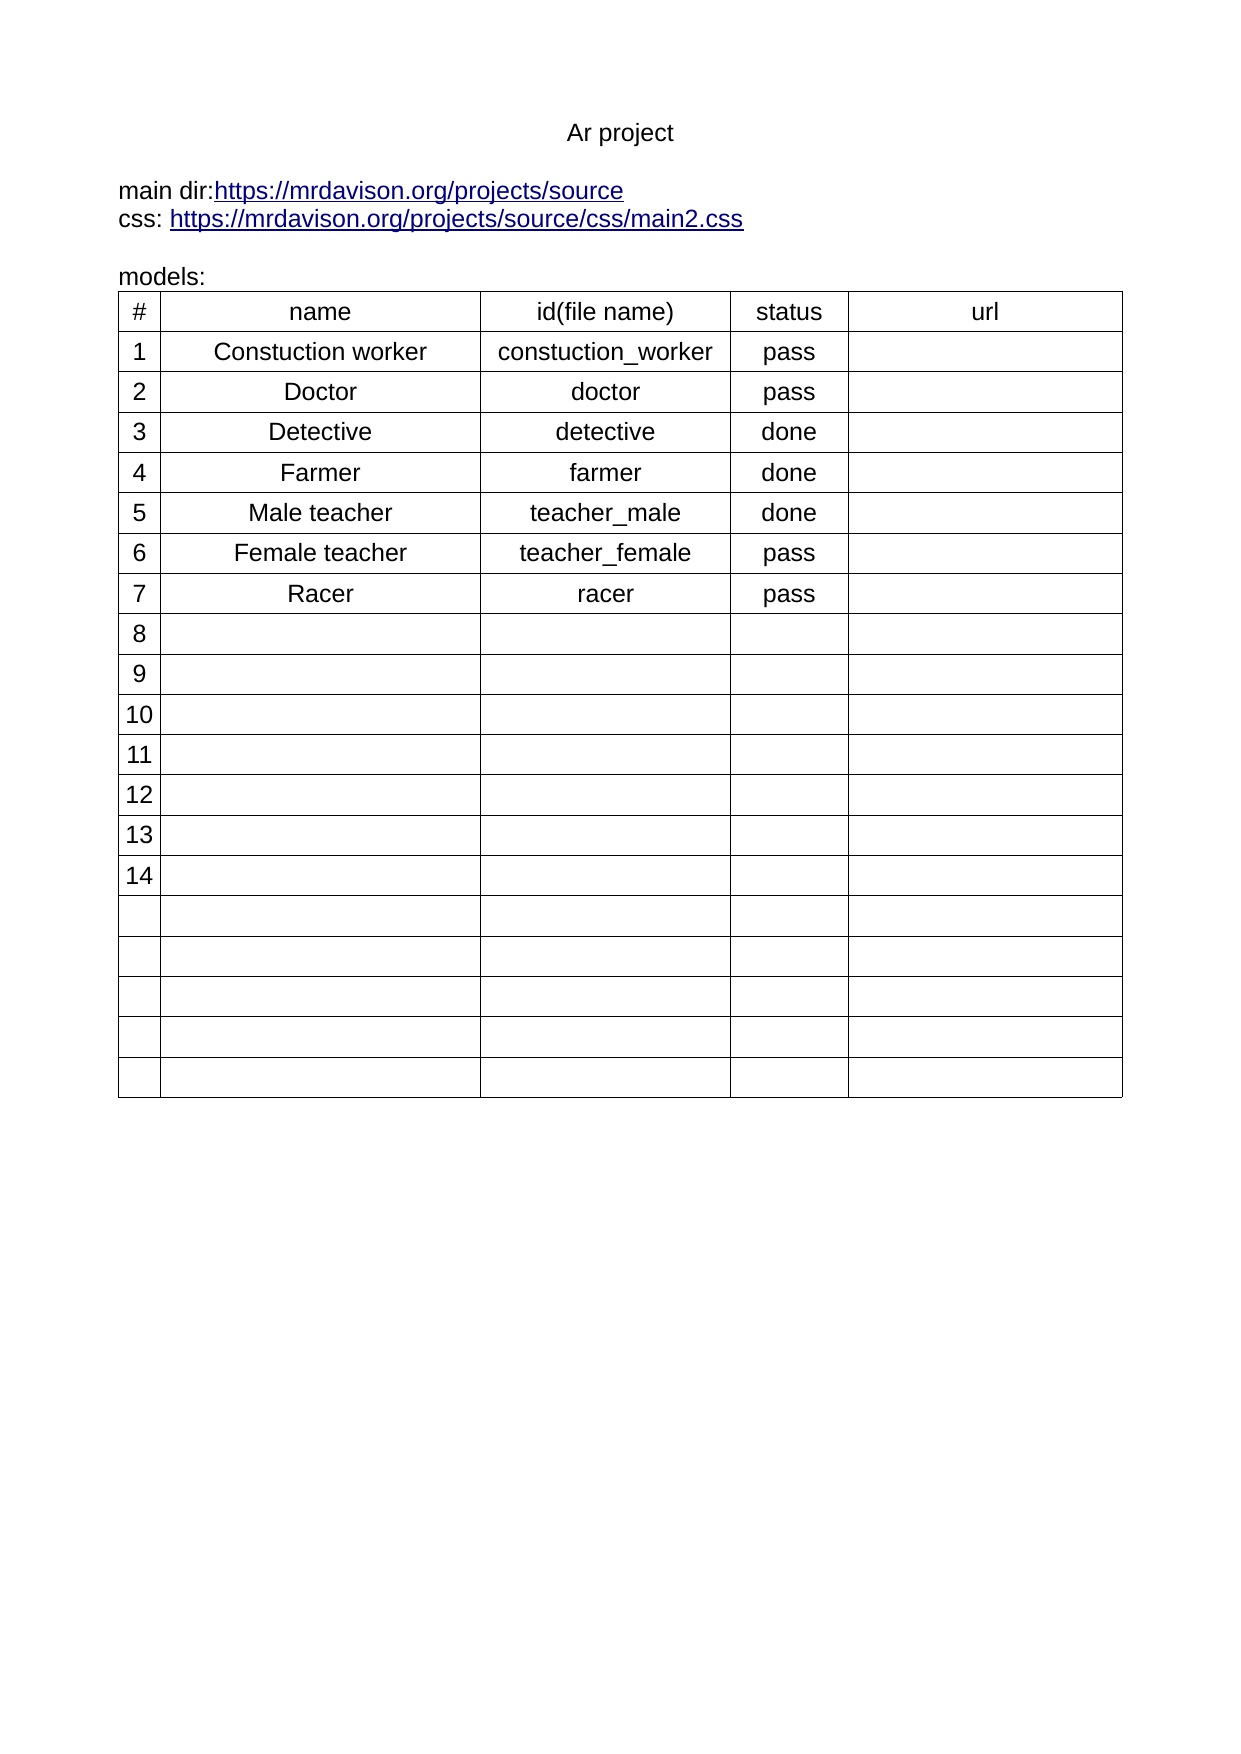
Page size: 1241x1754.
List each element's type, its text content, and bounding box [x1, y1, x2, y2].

table_cell Racer [161, 574, 480, 613]
table_cell [161, 655, 480, 694]
table_cell [481, 655, 730, 694]
table_cell [849, 896, 1122, 936]
table_cell [849, 937, 1122, 976]
table_cell [481, 775, 730, 815]
table_cell racer [481, 574, 730, 613]
table_cell [119, 1017, 160, 1057]
table_cell [161, 775, 480, 815]
table_cell [481, 614, 730, 653]
table_cell 7 [119, 574, 160, 613]
table_cell [849, 856, 1122, 895]
table_cell [119, 937, 160, 976]
table_cell [849, 534, 1122, 573]
table_cell teacher_female [481, 534, 730, 573]
table_cell [731, 896, 848, 936]
table_cell [849, 493, 1122, 532]
table_cell [849, 695, 1122, 734]
table_header name [161, 292, 480, 331]
table_cell [481, 937, 730, 976]
table_cell [849, 453, 1122, 492]
table_cell 6 [119, 534, 160, 573]
table_cell [119, 977, 160, 1016]
table_cell 9 [119, 655, 160, 694]
text css: https://mrdavison.org/projects/source/css/main2.css [118, 204, 1122, 233]
table_cell [161, 896, 480, 936]
table_cell [731, 775, 848, 815]
table_cell 8 [119, 614, 160, 653]
table_cell detective [481, 413, 730, 452]
table_cell [731, 1017, 848, 1057]
table_cell Constuction worker [161, 332, 480, 371]
table_cell [731, 856, 848, 895]
table_cell [849, 1058, 1122, 1097]
table_header id(file name) [481, 292, 730, 331]
table_cell [731, 816, 848, 855]
table_cell [161, 614, 480, 653]
table_cell [849, 1017, 1122, 1057]
table_cell [731, 614, 848, 653]
table_cell Farmer [161, 453, 480, 492]
table_cell [849, 816, 1122, 855]
table_cell [481, 1017, 730, 1057]
table_cell [849, 655, 1122, 694]
table_cell [119, 896, 160, 936]
table_cell [849, 574, 1122, 613]
text models: [118, 262, 1122, 291]
table_cell pass [731, 574, 848, 613]
table_cell [161, 695, 480, 734]
table_cell 3 [119, 413, 160, 452]
table_cell [161, 856, 480, 895]
table_cell Detective [161, 413, 480, 452]
table_cell [161, 1017, 480, 1057]
table_cell Male teacher [161, 493, 480, 532]
table_cell [731, 695, 848, 734]
table_cell [481, 856, 730, 895]
table_cell [731, 735, 848, 774]
table_cell 11 [119, 735, 160, 774]
table_cell [849, 735, 1122, 774]
table_cell done [731, 493, 848, 532]
table_cell [849, 372, 1122, 412]
table_cell constuction_worker [481, 332, 730, 371]
table_cell [481, 1058, 730, 1097]
text Ar project [118, 118, 1122, 147]
table_cell pass [731, 332, 848, 371]
table_cell [119, 1058, 160, 1097]
table_cell done [731, 453, 848, 492]
table_header # [119, 292, 160, 331]
table_cell [731, 1058, 848, 1097]
table_cell 13 [119, 816, 160, 855]
table_cell 2 [119, 372, 160, 412]
table_cell teacher_male [481, 493, 730, 532]
table_cell [161, 816, 480, 855]
table_header status [731, 292, 848, 331]
table_cell [481, 695, 730, 734]
table_cell [481, 977, 730, 1016]
table_cell [849, 775, 1122, 815]
table_cell pass [731, 534, 848, 573]
table_cell 10 [119, 695, 160, 734]
table_cell [849, 614, 1122, 653]
table_cell Female teacher [161, 534, 480, 573]
table_cell [731, 937, 848, 976]
table_cell Doctor [161, 372, 480, 412]
table_cell pass [731, 372, 848, 412]
table_cell farmer [481, 453, 730, 492]
table_cell [849, 977, 1122, 1016]
table_cell [481, 735, 730, 774]
table_cell [849, 413, 1122, 452]
text main dir:https://mrdavison.org/projects/source [118, 176, 1122, 204]
table_cell [161, 977, 480, 1016]
table_cell [161, 937, 480, 976]
table_cell [481, 816, 730, 855]
table_header url [849, 292, 1122, 331]
table_cell [481, 896, 730, 936]
table_cell 12 [119, 775, 160, 815]
table_cell [161, 735, 480, 774]
table_cell doctor [481, 372, 730, 412]
table_cell 1 [119, 332, 160, 371]
table_cell done [731, 413, 848, 452]
table_cell [731, 977, 848, 1016]
table_cell 4 [119, 453, 160, 492]
table_cell [731, 655, 848, 694]
table_cell 5 [119, 493, 160, 532]
table_cell 14 [119, 856, 160, 895]
table_cell [161, 1058, 480, 1097]
table_cell [849, 332, 1122, 371]
